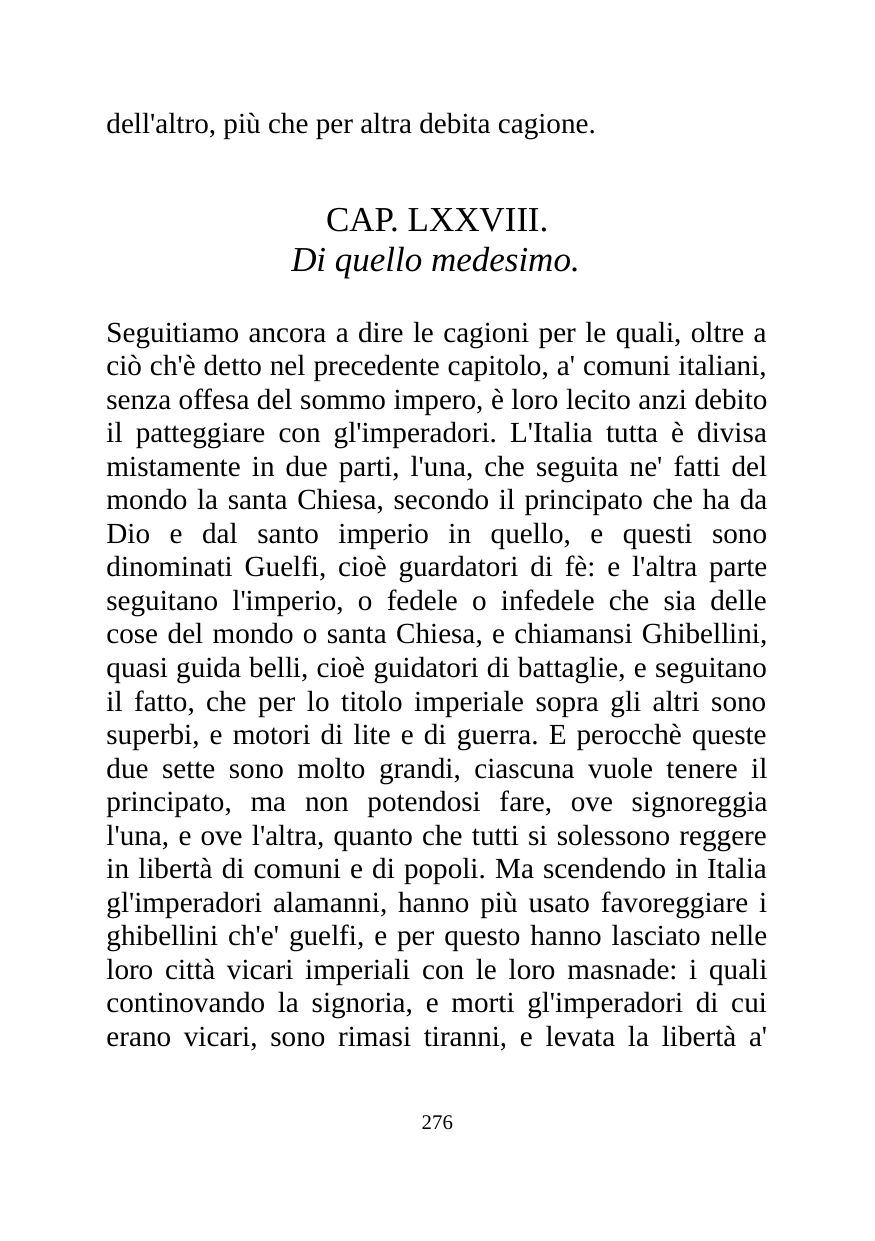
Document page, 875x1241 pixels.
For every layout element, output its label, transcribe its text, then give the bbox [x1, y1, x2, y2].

text dell'altro, più che per altra debita cagione. [106, 106, 768, 140]
text Seguitiamo ancora a dire le cagioni per le quali, oltre a ciò ch'è detto nel precedente capitolo, a' comuni italiani, senza offesa del sommo impero, è loro lecito anzi debito il patteggiare con gl'imperadori. L'Italia tutta è divisa mistamente in due parti, l'una, che seguita ne' fatti del mondo la santa Chiesa, secondo il principato che ha da Dio e dal santo imperio in quello, e questi sono dinominati Guelfi, cioè guardatori di fè: e l'altra parte seguitano l'imperio, o fedele o infedele che sia delle cose del mondo o santa Chiesa, e chiamansi Ghibellini, quasi guida belli, cioè guidatori di battaglie, e seguitano il fatto, che per lo titolo imperiale sopra gli altri sono superbi, e motori di lite e di guerra. E perocchè queste due sette sono molto grandi, ciascuna vuole tenere il principato, ma non potendosi fare, ove signoreggia l'una, e ove l'altra, quanto che tutti si solessono reggere in libertà di comuni e di popoli. Ma scendendo in Italia gl'imperadori alamanni, hanno più usato favoreggiare i ghibellini ch'e' guelfi, e per questo hanno lasciato nelle loro città vicari imperiali con le loro masnade: i quali continovando la signoria, e morti gl'imperadori di cui erano vicari, sono rimasi tiranni, e levata la libertà a' [106, 315, 768, 1053]
subtitle CAP. LXXVIII. Di quello medesimo. [106, 199, 768, 279]
